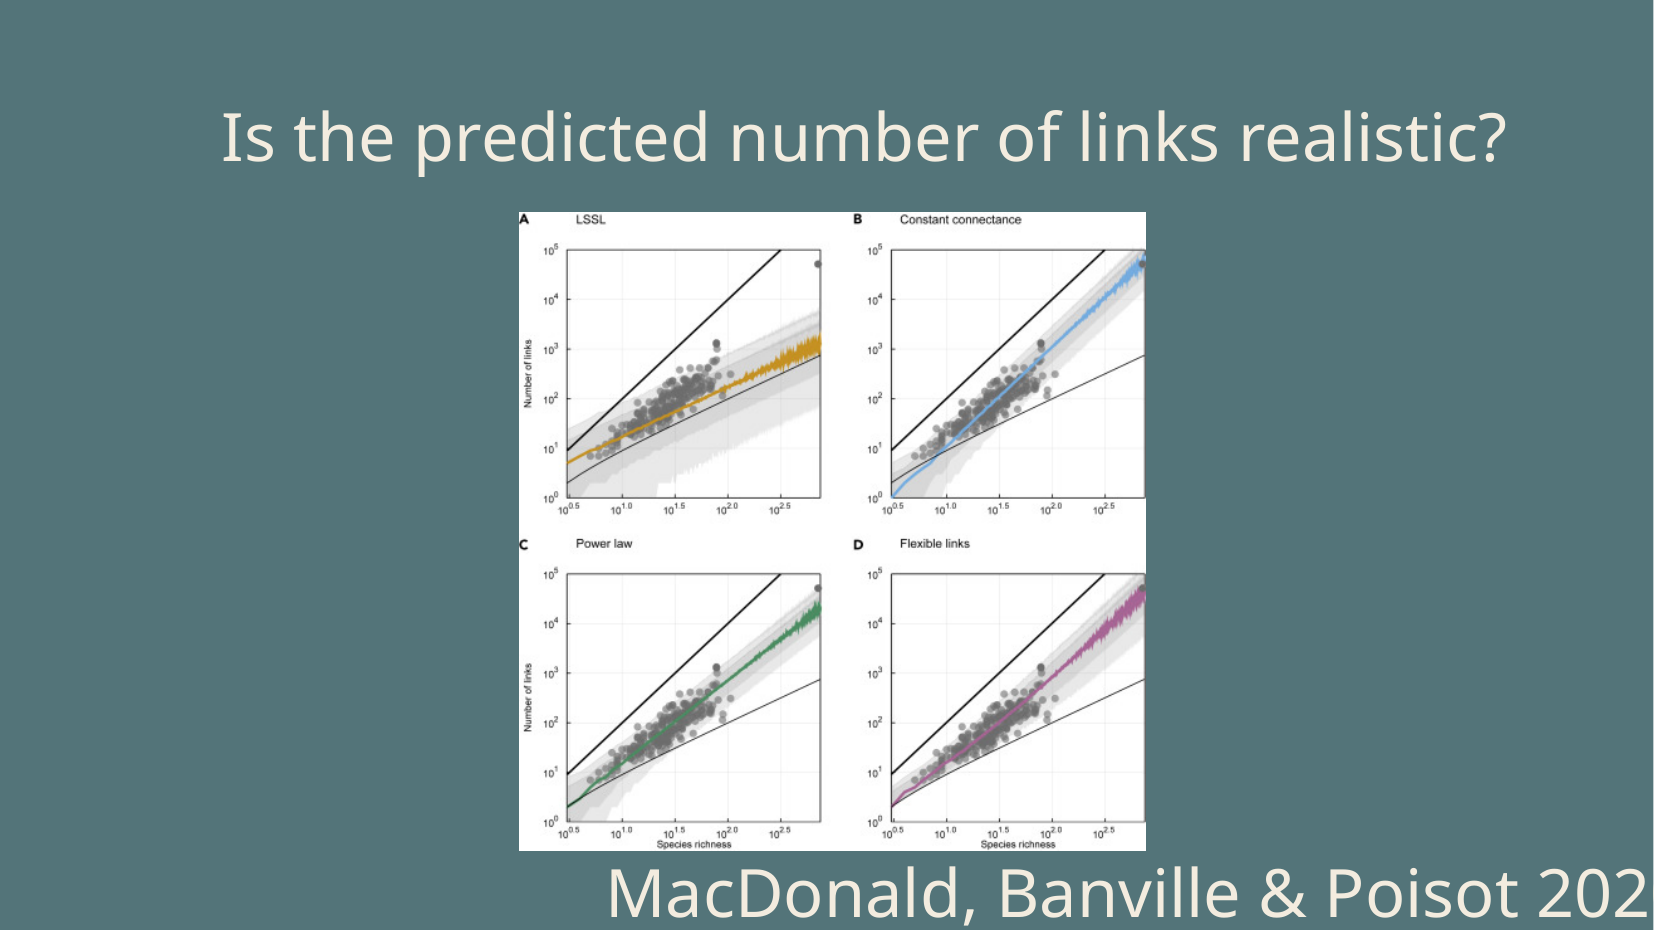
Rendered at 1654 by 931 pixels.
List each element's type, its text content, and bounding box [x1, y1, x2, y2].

picture [519, 212, 1146, 851]
text_box Is the predicted number of links realistic? [207, 82, 1453, 186]
text_box MacDonald, Banville & Poisot 2020 [590, 838, 1654, 931]
